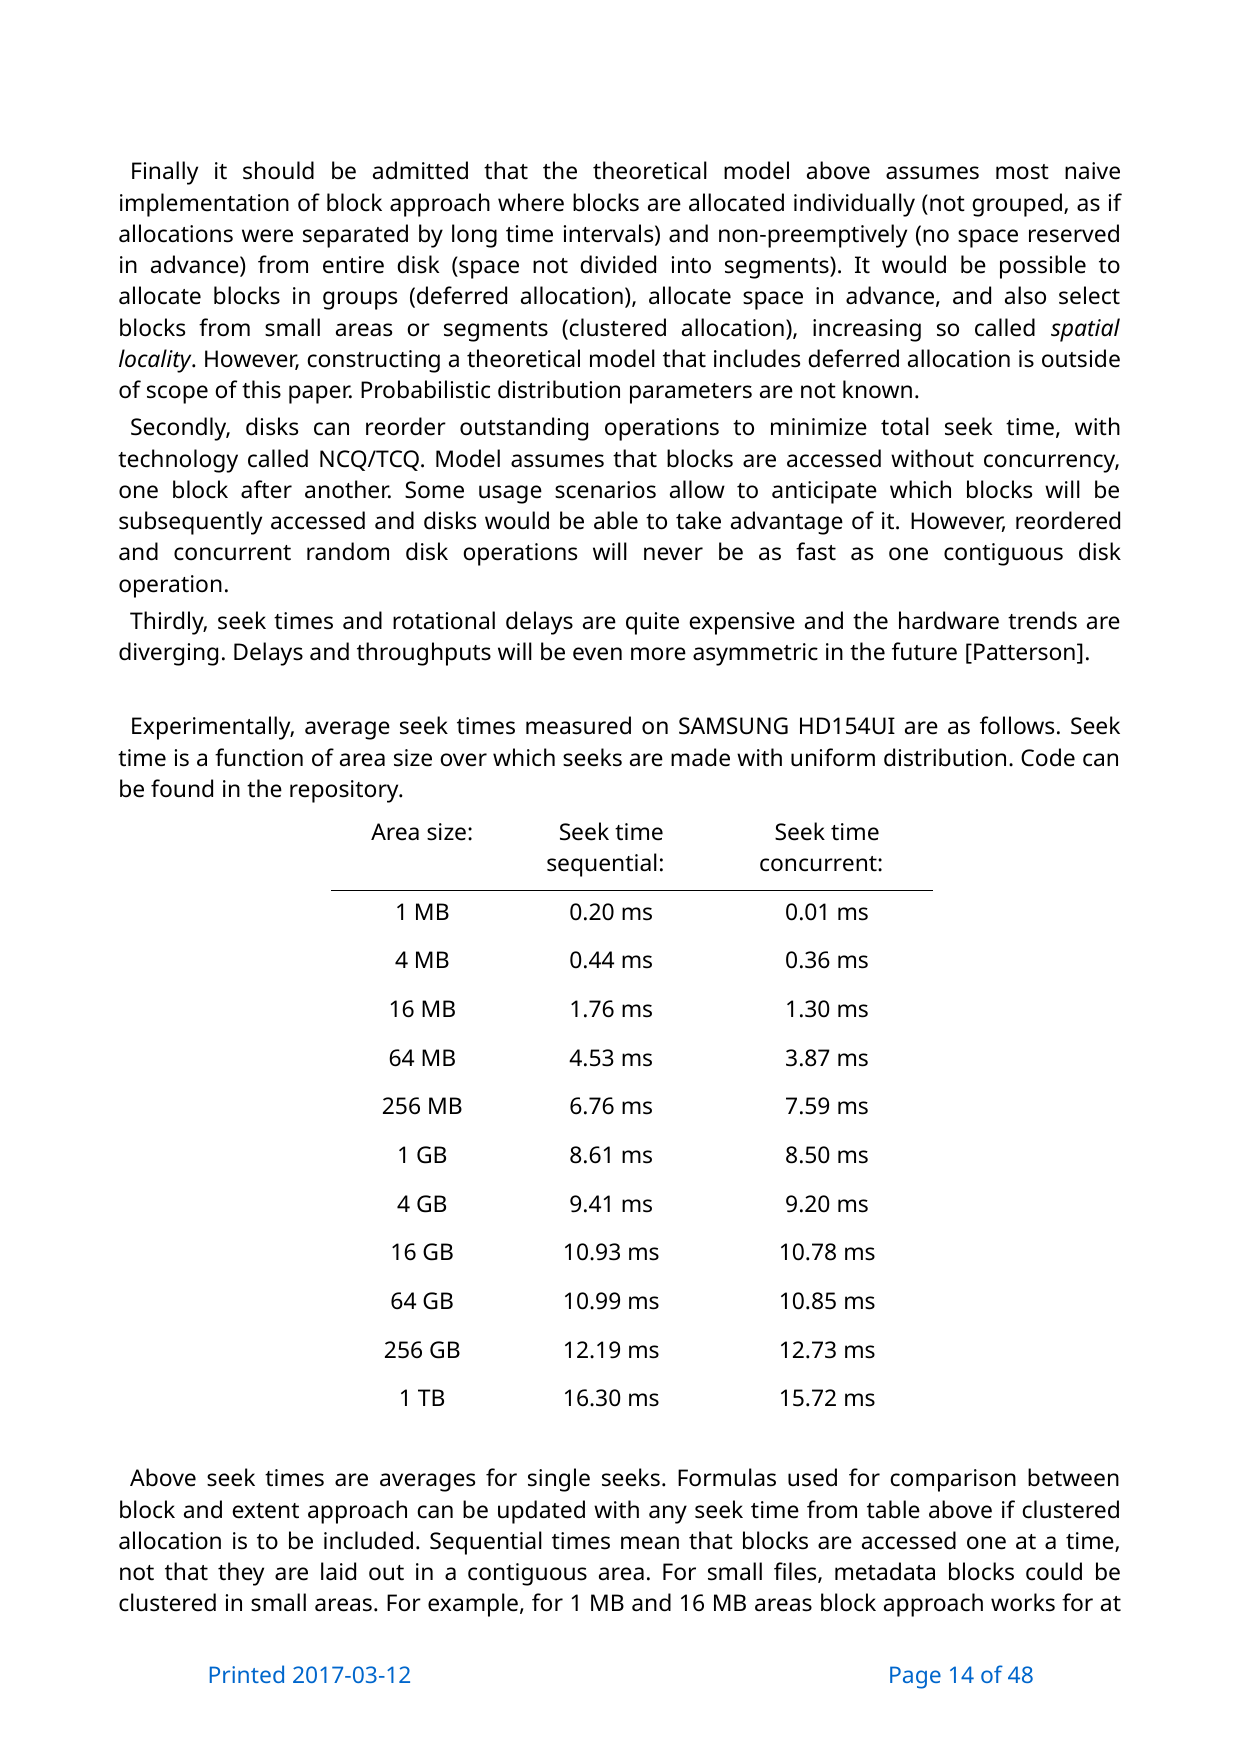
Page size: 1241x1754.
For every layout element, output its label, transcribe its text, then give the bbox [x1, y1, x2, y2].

table_cell 9.20 ms [709, 1182, 933, 1231]
table_cell [933, 1182, 1122, 1231]
table_cell 6.76 ms [501, 1085, 709, 1133]
table_cell [933, 1279, 1122, 1328]
table_cell [118, 1376, 331, 1425]
table_cell 4.53 ms [501, 1036, 709, 1084]
table_cell [118, 939, 331, 987]
table_cell [118, 1328, 331, 1376]
table_cell 16 MB [331, 987, 501, 1036]
table_cell 10.85 ms [709, 1279, 933, 1328]
table_cell 0.36 ms [709, 939, 933, 987]
table_cell 15.72 ms [709, 1376, 933, 1425]
table_cell 10.93 ms [501, 1231, 709, 1279]
text Thirdly, seek times and rotational delays are quite expensive and the hardware trends are diverging. Delays and throughputs will be even more asymmetric in the future [Patterson]. [118, 605, 1122, 667]
table_cell 12.73 ms [709, 1328, 933, 1376]
table_header Seek time concurrent: [709, 810, 933, 890]
table_cell 0.44 ms [501, 939, 709, 987]
table_cell 1.76 ms [501, 987, 709, 1036]
table_cell [118, 1182, 331, 1231]
table_cell [118, 1279, 331, 1328]
table_cell [933, 1376, 1122, 1425]
table_cell 3.87 ms [709, 1036, 933, 1084]
text Secondly, disks can reorder outstanding operations to minimize total seek time, with technology called NCQ/TCQ. Model assumes that blocks are accessed without concurrency, one block after another. Some usage scenarios allow to anticipate which blocks will be subsequently accessed and disks would be able to take advantage of it. However, reordered and concurrent random disk operations will never be as fast as one contiguous disk operation. [118, 411, 1122, 599]
table_cell [933, 1085, 1122, 1133]
table_cell [118, 1036, 331, 1084]
table_cell [118, 890, 331, 939]
table_cell 16 GB [331, 1231, 501, 1279]
table_cell 1.30 ms [709, 987, 933, 1036]
table_cell 4 MB [331, 939, 501, 987]
table_cell 64 MB [331, 1036, 501, 1084]
table_cell [933, 1231, 1122, 1279]
table_header [118, 810, 331, 890]
table_cell [933, 1328, 1122, 1376]
text Finally it should be admitted that the theoretical model above assumes most naive implementation of block approach where blocks are allocated individually (not grouped, as if allocations were separated by long time intervals) and non-preemptively (no space reserved in advance) from entire disk (space not divided into segments). It would be possible to allocate blocks in groups (deferred allocation), allocate space in advance, and also select blocks from small areas or segments (clustered allocation), increasing so called spatial locality. However, constructing a theoretical model that includes deferred allocation is outside of scope of this paper. Probabilistic distribution parameters are not known. [118, 155, 1122, 405]
table_cell 7.59 ms [709, 1085, 933, 1133]
table_header Area size: [331, 810, 501, 890]
table_cell 10.78 ms [709, 1231, 933, 1279]
table_header [933, 810, 1122, 890]
table_cell 0.01 ms [709, 891, 933, 939]
table_cell 64 GB [331, 1279, 501, 1328]
table_cell [118, 1133, 331, 1182]
table_cell [933, 987, 1122, 1036]
table_cell [933, 890, 1122, 939]
table_cell [933, 1133, 1122, 1182]
table_cell [118, 1231, 331, 1279]
table_cell 8.50 ms [709, 1133, 933, 1182]
table_cell 256 MB [331, 1085, 501, 1133]
table_cell [118, 987, 331, 1036]
table_cell [933, 939, 1122, 987]
table_cell 12.19 ms [501, 1328, 709, 1376]
table_cell 8.61 ms [501, 1133, 709, 1182]
table_cell 10.99 ms [501, 1279, 709, 1328]
table_cell [933, 1036, 1122, 1084]
table_cell 256 GB [331, 1328, 501, 1376]
table_cell 1 TB [331, 1376, 501, 1425]
table_cell 4 GB [331, 1182, 501, 1231]
table_cell 1 GB [331, 1133, 501, 1182]
table_cell 0.20 ms [501, 891, 709, 939]
text Experimentally, average seek times measured on SAMSUNG HD154UI are as follows. Seek time is a function of area size over which seeks are made with uniform distribution. Code can be found in the repository. [118, 710, 1122, 804]
table_header Seek time sequential: [501, 810, 709, 890]
table_cell 9.41 ms [501, 1182, 709, 1231]
table_cell [118, 1085, 331, 1133]
table_cell 16.30 ms [501, 1376, 709, 1425]
table_cell 1 MB [331, 891, 501, 939]
text Above seek times are averages for single seeks. Formulas used for comparison between block and extent approach can be updated with any seek time from table above if clustered allocation is to be included. Sequential times mean that blocks are accessed one at a time, not that they are laid out in a contiguous area. For small files, metadata blocks could be clustered in small areas. For example, for 1 MB and 16 MB areas block approach works for at [118, 1462, 1122, 1618]
